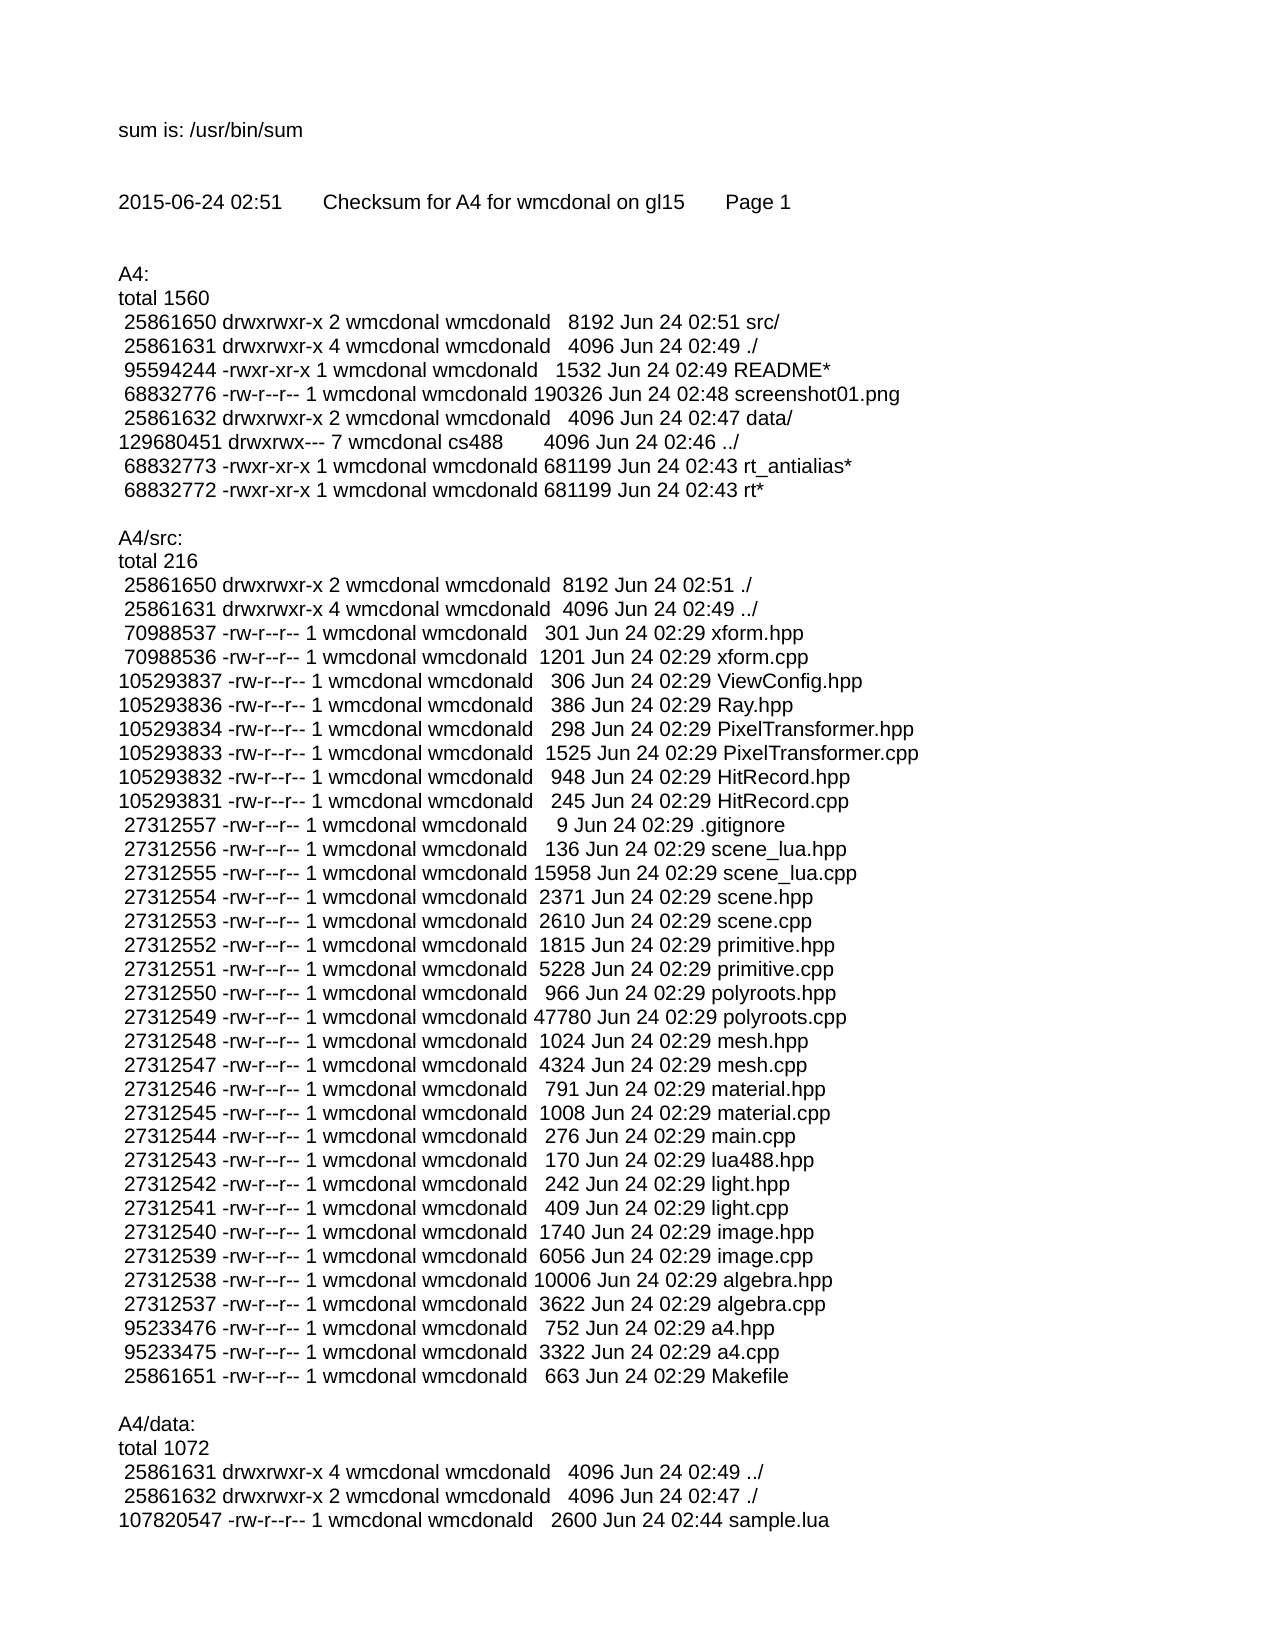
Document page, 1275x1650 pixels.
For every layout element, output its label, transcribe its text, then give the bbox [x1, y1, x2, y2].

text 25861631 drwxrwxr-x 4 wmcdonal wmcdonald 4096 Jun 24 02:49 ../ [118, 597, 1157, 621]
text 25861632 drwxrwxr-x 2 wmcdonal wmcdonald 4096 Jun 24 02:47 data/ [118, 406, 1157, 429]
text 27312549 -rw-r--r-- 1 wmcdonal wmcdonald 47780 Jun 24 02:29 polyroots.cpp [118, 1004, 1157, 1028]
text 27312543 -rw-r--r-- 1 wmcdonal wmcdonald 170 Jun 24 02:29 lua488.hpp [118, 1148, 1157, 1172]
text 25861631 drwxrwxr-x 4 wmcdonal wmcdonald 4096 Jun 24 02:49 ./ [118, 334, 1157, 358]
text 27312540 -rw-r--r-- 1 wmcdonal wmcdonald 1740 Jun 24 02:29 image.hpp [118, 1220, 1157, 1244]
text 25861650 drwxrwxr-x 2 wmcdonal wmcdonald 8192 Jun 24 02:51 src/ [118, 310, 1157, 334]
text 25861631 drwxrwxr-x 4 wmcdonal wmcdonald 4096 Jun 24 02:49 ../ [118, 1460, 1157, 1484]
text 27312545 -rw-r--r-- 1 wmcdonal wmcdonald 1008 Jun 24 02:29 material.cpp [118, 1100, 1157, 1124]
text 27312542 -rw-r--r-- 1 wmcdonal wmcdonald 242 Jun 24 02:29 light.hpp [118, 1172, 1157, 1196]
text 27312544 -rw-r--r-- 1 wmcdonal wmcdonald 276 Jun 24 02:29 main.cpp [118, 1124, 1157, 1148]
text 25861651 -rw-r--r-- 1 wmcdonal wmcdonald 663 Jun 24 02:29 Makefile [118, 1364, 1157, 1388]
text 25861632 drwxrwxr-x 2 wmcdonal wmcdonald 4096 Jun 24 02:47 ./ [118, 1484, 1157, 1508]
text 27312552 -rw-r--r-- 1 wmcdonal wmcdonald 1815 Jun 24 02:29 primitive.hpp [118, 933, 1157, 957]
text 105293837 -rw-r--r-- 1 wmcdonal wmcdonald 306 Jun 24 02:29 ViewConfig.hpp [118, 669, 1157, 693]
text 68832773 -rwxr-xr-x 1 wmcdonal wmcdonald 681199 Jun 24 02:43 rt_antialias* [118, 453, 1157, 477]
text 27312551 -rw-r--r-- 1 wmcdonal wmcdonald 5228 Jun 24 02:29 primitive.cpp [118, 957, 1157, 981]
text A4: [118, 262, 1157, 286]
text A4/data: [118, 1412, 1157, 1436]
text sum is: /usr/bin/sum [118, 118, 1157, 142]
text 105293831 -rw-r--r-- 1 wmcdonal wmcdonald 245 Jun 24 02:29 HitRecord.cpp [118, 789, 1157, 813]
text 68832776 -rw-r--r-- 1 wmcdonal wmcdonald 190326 Jun 24 02:48 screenshot01.png [118, 382, 1157, 406]
text 27312557 -rw-r--r-- 1 wmcdonal wmcdonald 9 Jun 24 02:29 .gitignore [118, 813, 1157, 837]
text total 1072 [118, 1436, 1157, 1460]
text 95233476 -rw-r--r-- 1 wmcdonal wmcdonald 752 Jun 24 02:29 a4.hpp [118, 1316, 1157, 1340]
text 27312550 -rw-r--r-- 1 wmcdonal wmcdonald 966 Jun 24 02:29 polyroots.hpp [118, 981, 1157, 1004]
text 68832772 -rwxr-xr-x 1 wmcdonal wmcdonald 681199 Jun 24 02:43 rt* [118, 477, 1157, 501]
text total 1560 [118, 286, 1157, 310]
text 27312539 -rw-r--r-- 1 wmcdonal wmcdonald 6056 Jun 24 02:29 image.cpp [118, 1244, 1157, 1268]
text A4/src: [118, 525, 1157, 549]
text 105293836 -rw-r--r-- 1 wmcdonal wmcdonald 386 Jun 24 02:29 Ray.hpp [118, 693, 1157, 717]
text 27312553 -rw-r--r-- 1 wmcdonal wmcdonald 2610 Jun 24 02:29 scene.cpp [118, 909, 1157, 933]
text 27312554 -rw-r--r-- 1 wmcdonal wmcdonald 2371 Jun 24 02:29 scene.hpp [118, 885, 1157, 909]
text 27312538 -rw-r--r-- 1 wmcdonal wmcdonald 10006 Jun 24 02:29 algebra.hpp [118, 1268, 1157, 1292]
text 27312541 -rw-r--r-- 1 wmcdonal wmcdonald 409 Jun 24 02:29 light.cpp [118, 1196, 1157, 1220]
text 25861650 drwxrwxr-x 2 wmcdonal wmcdonald 8192 Jun 24 02:51 ./ [118, 573, 1157, 597]
text 70988537 -rw-r--r-- 1 wmcdonal wmcdonald 301 Jun 24 02:29 xform.hpp [118, 621, 1157, 645]
text 27312546 -rw-r--r-- 1 wmcdonal wmcdonald 791 Jun 24 02:29 material.hpp [118, 1076, 1157, 1100]
text total 216 [118, 549, 1157, 573]
text 107820547 -rw-r--r-- 1 wmcdonal wmcdonald 2600 Jun 24 02:44 sample.lua [118, 1508, 1157, 1532]
text 27312556 -rw-r--r-- 1 wmcdonal wmcdonald 136 Jun 24 02:29 scene_lua.hpp [118, 837, 1157, 861]
text 105293834 -rw-r--r-- 1 wmcdonal wmcdonald 298 Jun 24 02:29 PixelTransformer.hpp [118, 717, 1157, 741]
text 27312537 -rw-r--r-- 1 wmcdonal wmcdonald 3622 Jun 24 02:29 algebra.cpp [118, 1292, 1157, 1316]
text 27312555 -rw-r--r-- 1 wmcdonal wmcdonald 15958 Jun 24 02:29 scene_lua.cpp [118, 861, 1157, 885]
text 129680451 drwxrwx--- 7 wmcdonal cs488 4096 Jun 24 02:46 ../ [118, 429, 1157, 453]
text 105293832 -rw-r--r-- 1 wmcdonal wmcdonald 948 Jun 24 02:29 HitRecord.hpp [118, 765, 1157, 789]
text 95594244 -rwxr-xr-x 1 wmcdonal wmcdonald 1532 Jun 24 02:49 README* [118, 358, 1157, 382]
text 27312547 -rw-r--r-- 1 wmcdonal wmcdonald 4324 Jun 24 02:29 mesh.cpp [118, 1052, 1157, 1076]
text 70988536 -rw-r--r-- 1 wmcdonal wmcdonald 1201 Jun 24 02:29 xform.cpp [118, 645, 1157, 669]
text 2015-06-24 02:51 Checksum for A4 for wmcdonal on gl15 Page 1 [118, 190, 1157, 214]
text 95233475 -rw-r--r-- 1 wmcdonal wmcdonald 3322 Jun 24 02:29 a4.cpp [118, 1340, 1157, 1364]
text 27312548 -rw-r--r-- 1 wmcdonal wmcdonald 1024 Jun 24 02:29 mesh.hpp [118, 1028, 1157, 1052]
text 105293833 -rw-r--r-- 1 wmcdonal wmcdonald 1525 Jun 24 02:29 PixelTransformer.cpp [118, 741, 1157, 765]
